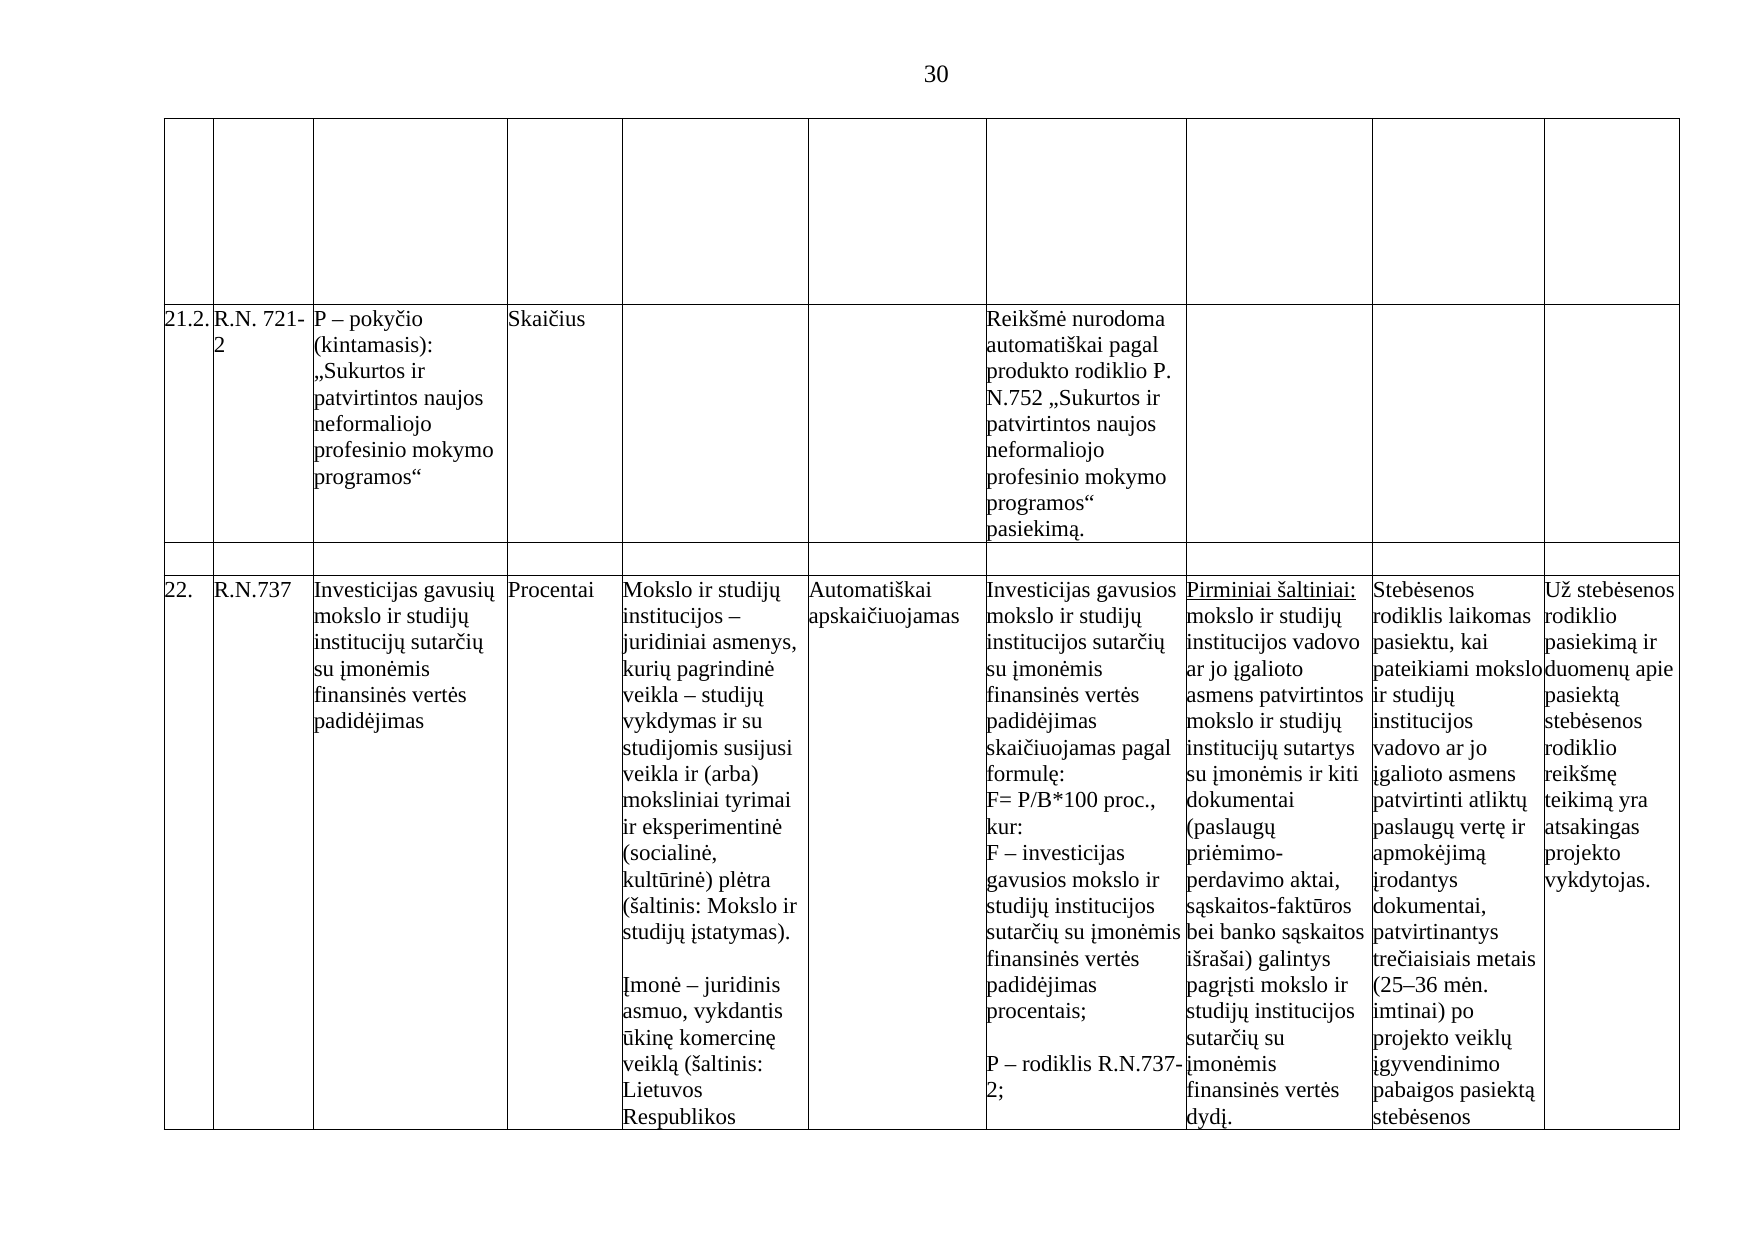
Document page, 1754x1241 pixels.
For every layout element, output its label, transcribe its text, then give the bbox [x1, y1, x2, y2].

table_cell [1545, 119, 1679, 304]
table_cell [1545, 305, 1679, 542]
table_cell [1187, 543, 1372, 575]
table_cell Reikšmė nurodoma automatiškai pagal produkto rodiklio P. N.752 „Sukurtos ir patvirtintos naujos neformaliojo profesinio mokymo programos“ pasiekimą. [987, 305, 1186, 542]
table_cell R.N. 721-2 [214, 305, 313, 542]
table_cell [809, 119, 986, 304]
table_cell Mokslo ir studijų institucijos – juridiniai asmenys, kurių pagrindinė veikla – studijų vykdymas ir su studijomis susijusi veikla ir (arba) moksliniai tyrimai ir eksperimentinė (socialinė, kultūrinė) plėtra (šaltinis: Mokslo ir studijų įstatymas). Įmonė – juridinis asmuo, vykdantis ūkinę komercinę veiklą (šaltinis: Lietuvos Respublikos [623, 576, 808, 1129]
table_cell 22. [165, 576, 213, 1129]
table_cell Investicijas gavusių mokslo ir studijų institucijų sutarčių su įmonėmis finansinės vertės padidėjimas [314, 576, 507, 1129]
table_cell [314, 119, 507, 304]
table_cell Skaičius [508, 305, 622, 542]
table_cell Stebėsenos rodiklis laikomas pasiektu, kai pateikiami mokslo ir studijų institucijos vadovo ar jo įgalioto asmens patvirtinti atliktų paslaugų vertę ir apmokėjimą įrodantys dokumentai, patvirtinantys trečiaisiais metais (25–36 mėn. imtinai) po projekto veiklų įgyvendinimo pabaigos pasiektą stebėsenos [1373, 576, 1544, 1129]
table_cell [987, 543, 1186, 575]
table_cell Pirminiai šaltiniai: mokslo ir studijų institucijos vadovo ar jo įgalioto asmens patvirtintos mokslo ir studijų institucijų sutartys su įmonėmis ir kiti dokumentai (paslaugų priėmimo-perdavimo aktai, sąskaitos-faktūros bei banko sąskaitos išrašai) galintys pagrįsti mokslo ir studijų institucijos sutarčių su įmonėmis finansinės vertės dydį. [1187, 576, 1372, 1129]
table_cell P – pokyčio (kintamasis): „Sukurtos ir patvirtintos naujos neformaliojo profesinio mokymo programos“ [314, 305, 507, 542]
table_cell [809, 543, 986, 575]
table_cell [1545, 543, 1679, 575]
table_cell 21.2. [165, 305, 213, 542]
table_cell [165, 119, 213, 304]
table_cell [508, 543, 622, 575]
table_cell Investicijas gavusios mokslo ir studijų institucijos sutarčių su įmonėmis finansinės vertės padidėjimas skaičiuojamas pagal formulę: F= P/B*100 proc., kur: F – investicijas gavusios mokslo ir studijų institucijos sutarčių su įmonėmis finansinės vertės padidėjimas procentais; P – rodiklis R.N.737-2; [987, 576, 1186, 1129]
table_cell Už stebėsenos rodiklio pasiekimą ir duomenų apie pasiektą stebėsenos rodiklio reikšmę teikimą yra atsakingas projekto vykdytojas. [1545, 576, 1679, 1129]
table_cell [508, 119, 622, 304]
table_cell [1373, 305, 1544, 542]
table_cell R.N.737 [214, 576, 313, 1129]
table_cell [314, 543, 507, 575]
table_cell [1373, 543, 1544, 575]
table_cell [214, 119, 313, 304]
table_cell [809, 305, 986, 542]
table_cell [1187, 119, 1372, 304]
table_cell Procentai [508, 576, 622, 1129]
table_cell [214, 543, 313, 575]
table_cell [165, 543, 213, 575]
table_cell [1187, 305, 1372, 542]
table_cell [623, 305, 808, 542]
table_cell [1373, 119, 1544, 304]
table_cell Automatiškai apskaičiuojamas [809, 576, 986, 1129]
table_cell [623, 543, 808, 575]
table_cell [623, 119, 808, 304]
table_cell [987, 119, 1186, 304]
